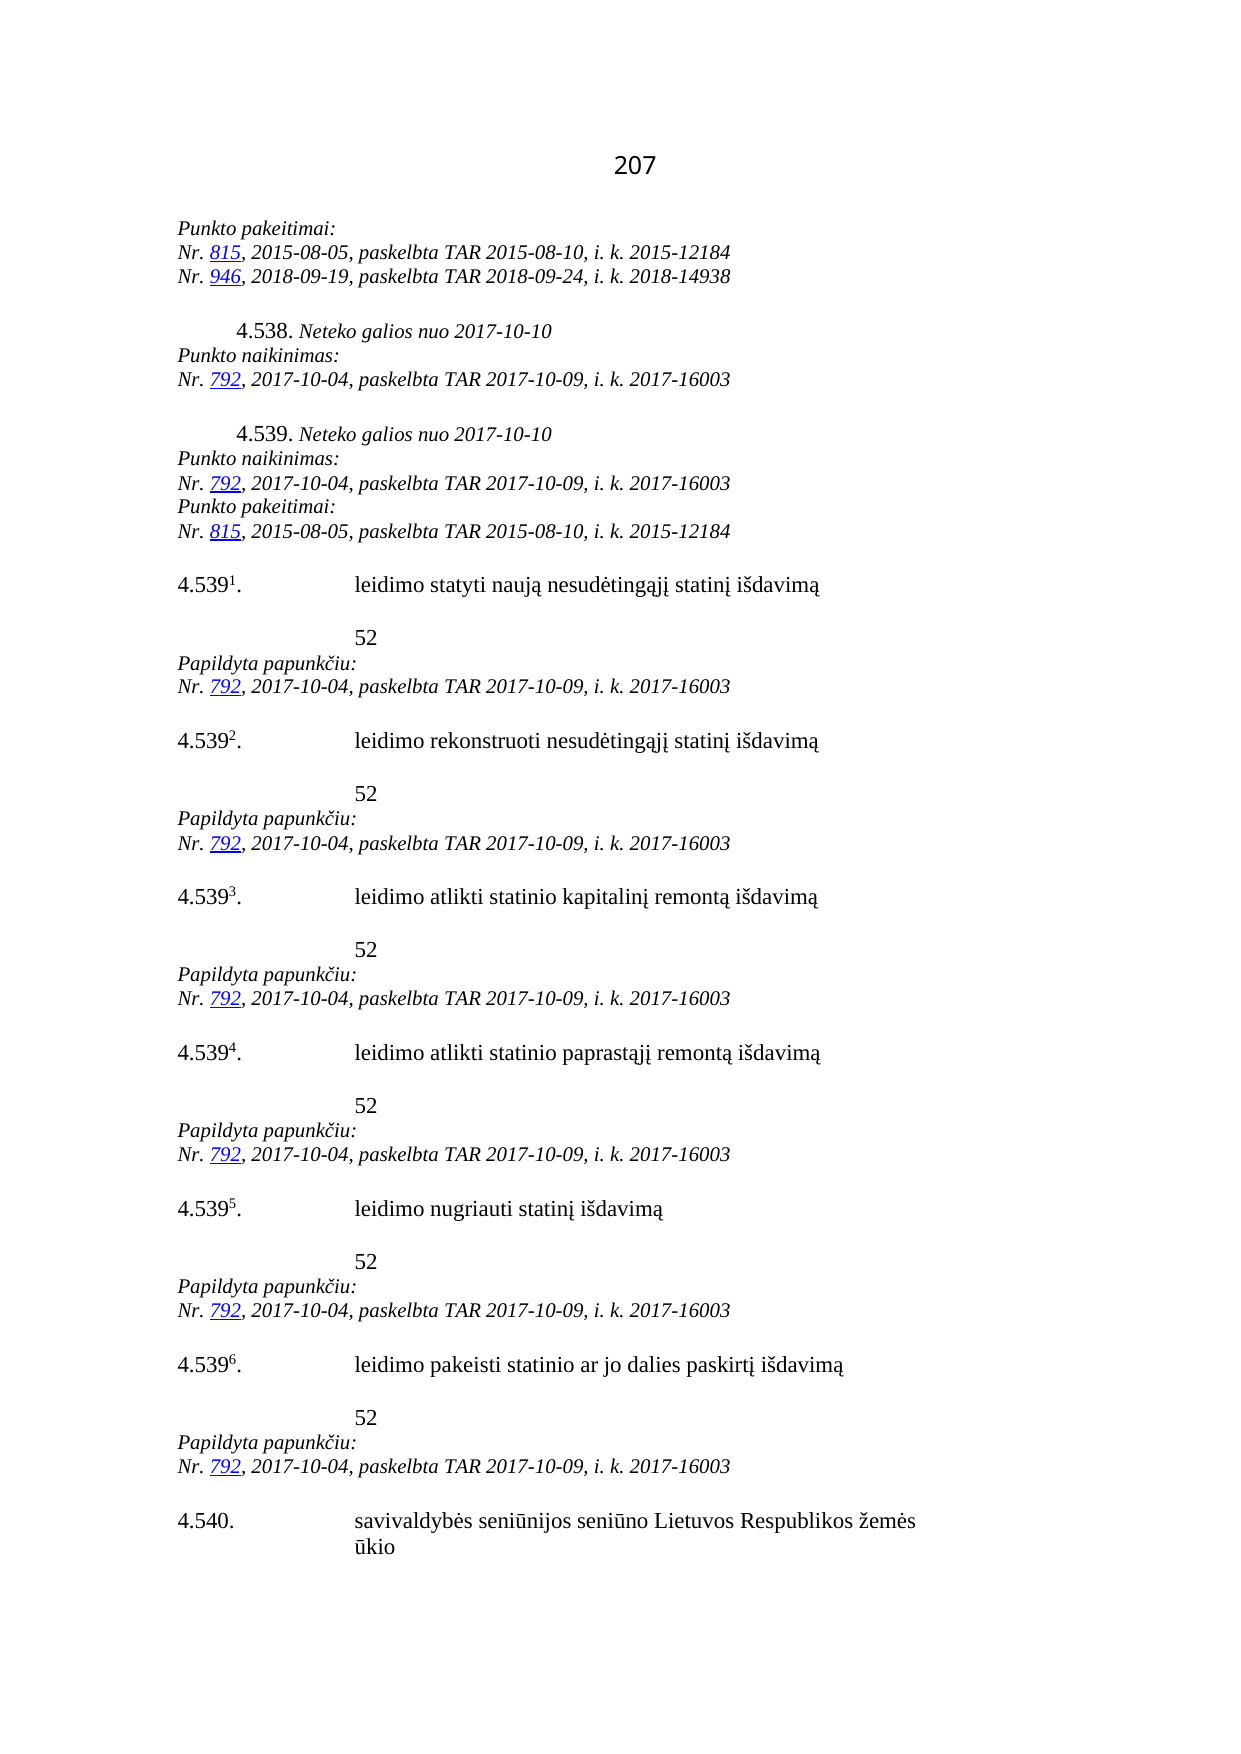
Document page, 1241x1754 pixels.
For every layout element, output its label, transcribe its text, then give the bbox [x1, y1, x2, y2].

text Punkto naikinimas: [177, 343, 1092, 367]
text Nr. 792, 2017-10-04, paskelbta TAR 2017-10-09, i. k. 2017-16003 [177, 830, 1092, 854]
text 4.5393. leidimo atlikti statinio kapitalinį remontą išdavimą 52 [177, 883, 945, 962]
text 4.539. Neteko galios nuo 2017-10-10 [177, 420, 1092, 446]
text Papildyta papunkčiu: [177, 1118, 1092, 1142]
text Punkto naikinimas: [177, 446, 1092, 470]
text Nr. 792, 2017-10-04, paskelbta TAR 2017-10-09, i. k. 2017-16003 [177, 674, 1092, 698]
text Papildyta papunkčiu: [177, 806, 1092, 830]
text 4.5392. leidimo rekonstruoti nesudėtingąjį statinį išdavimą 52 [177, 727, 945, 806]
text Papildyta papunkčiu: [177, 650, 1092, 674]
text Nr. 815, 2015-08-05, paskelbta TAR 2015-08-10, i. k. 2015-12184 [177, 240, 1092, 264]
text Papildyta papunkčiu: [177, 962, 1092, 986]
text Papildyta papunkčiu: [177, 1274, 1092, 1298]
text Nr. 792, 2017-10-04, paskelbta TAR 2017-10-09, i. k. 2017-16003 [177, 1142, 1092, 1166]
text Punkto pakeitimai: [177, 216, 1092, 240]
text Nr. 946, 2018-09-19, paskelbta TAR 2018-09-24, i. k. 2018-14938 [177, 264, 1092, 288]
text Nr. 815, 2015-08-05, paskelbta TAR 2015-08-10, i. k. 2015-12184 [177, 518, 1092, 543]
text 4.5395. leidimo nugriauti statinį išdavimą 52 [177, 1195, 945, 1274]
text Nr. 792, 2017-10-04, paskelbta TAR 2017-10-09, i. k. 2017-16003 [177, 367, 1092, 391]
text 4.540. savivaldybės seniūnijos seniūno Lietuvos Respublikos žemės ūkio [177, 1507, 945, 1560]
text Punkto pakeitimai: [177, 494, 1092, 518]
text 4.5394. leidimo atlikti statinio paprastąjį remontą išdavimą 52 [177, 1039, 945, 1118]
text Nr. 792, 2017-10-04, paskelbta TAR 2017-10-09, i. k. 2017-16003 [177, 470, 1092, 494]
text Nr. 792, 2017-10-04, paskelbta TAR 2017-10-09, i. k. 2017-16003 [177, 986, 1092, 1010]
text Nr. 792, 2017-10-04, paskelbta TAR 2017-10-09, i. k. 2017-16003 [177, 1454, 1092, 1478]
text 4.5391. leidimo statyti naują nesudėtingąjį statinį išdavimą 52 [177, 571, 945, 650]
text Papildyta papunkčiu: [177, 1430, 1092, 1454]
text 4.5396. leidimo pakeisti statinio ar jo dalies paskirtį išdavimą 52 [177, 1351, 945, 1430]
text Nr. 792, 2017-10-04, paskelbta TAR 2017-10-09, i. k. 2017-16003 [177, 1298, 1092, 1322]
text 4.538. Neteko galios nuo 2017-10-10 [177, 317, 1092, 343]
